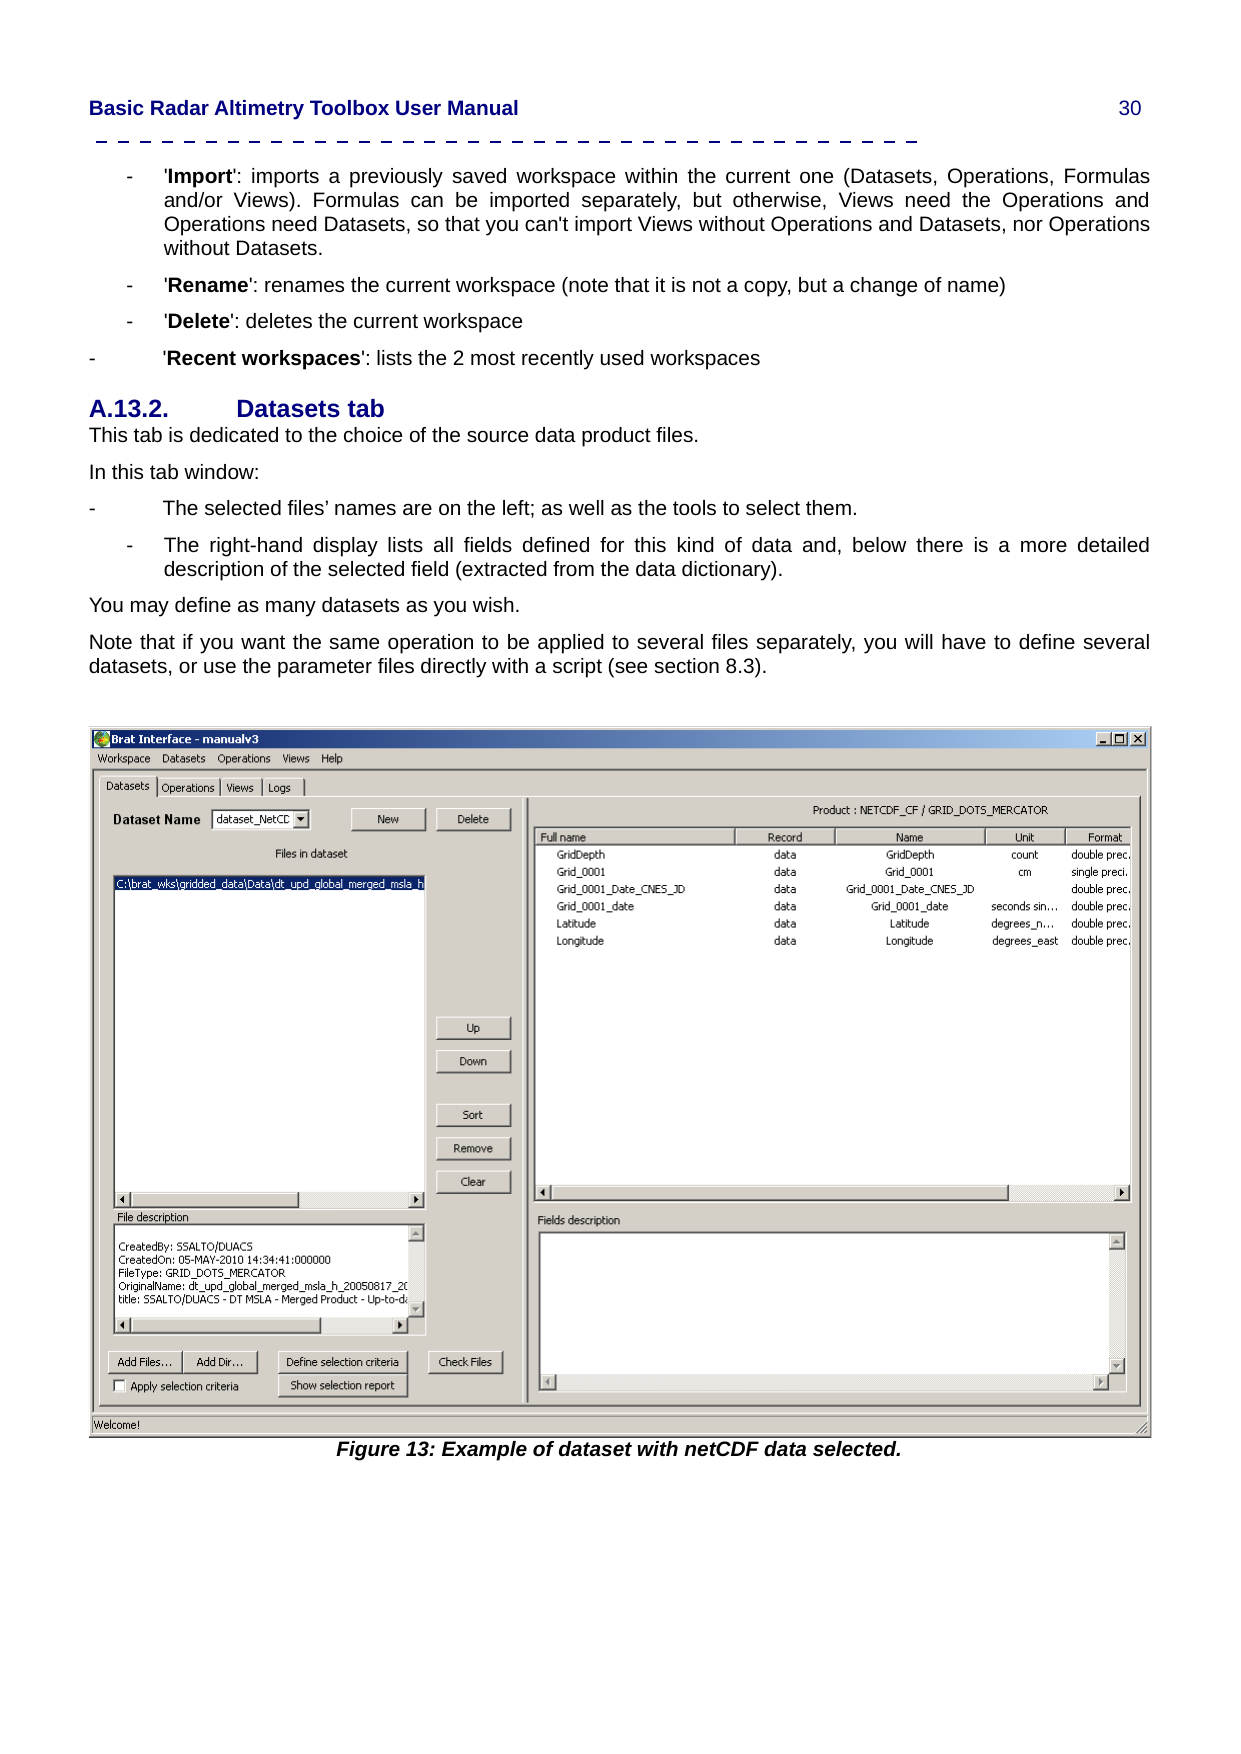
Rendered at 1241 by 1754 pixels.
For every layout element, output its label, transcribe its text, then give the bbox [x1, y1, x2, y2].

list 'Delete': deletes the current workspace [126, 309, 1152, 333]
text Note that if you want the same operation to be applied to several files separately, you will have to define several datasets, or use the parameter files directly with a script (see section 8.3). [88, 629, 1152, 677]
list 'Rename': renames the current workspace (note that it is not a copy, but a change of name) [126, 273, 1152, 297]
list 'Import': imports a previously saved workspace within the current one (Datasets, Operations, Formulas and/or Views). Formulas can be imported separately, but otherwise, Views need the Operations and Operations need Datasets, so that you can't import Views without Operations and Datasets, nor Operations without Datasets. [126, 164, 1152, 260]
text You may define as many datasets as you wish. [88, 593, 1152, 617]
list The selected files’ names are on the left; as well as the tools to select them. [88, 496, 1152, 520]
text This tab is dedicated to the choice of the source data product files. [88, 423, 1152, 447]
subtitle Datasets tab [88, 394, 1152, 423]
list The right-hand display lists all fields defined for this kind of data and, below there is a more detailed description of the selected field (extracted from the data dictionary). [126, 533, 1152, 581]
text In this tab window: [88, 460, 1152, 484]
list 'Recent workspaces': lists the 2 most recently used workspaces [88, 346, 1152, 369]
text Figure 13: Example of dataset with netCDF data selected. [88, 1438, 1152, 1461]
